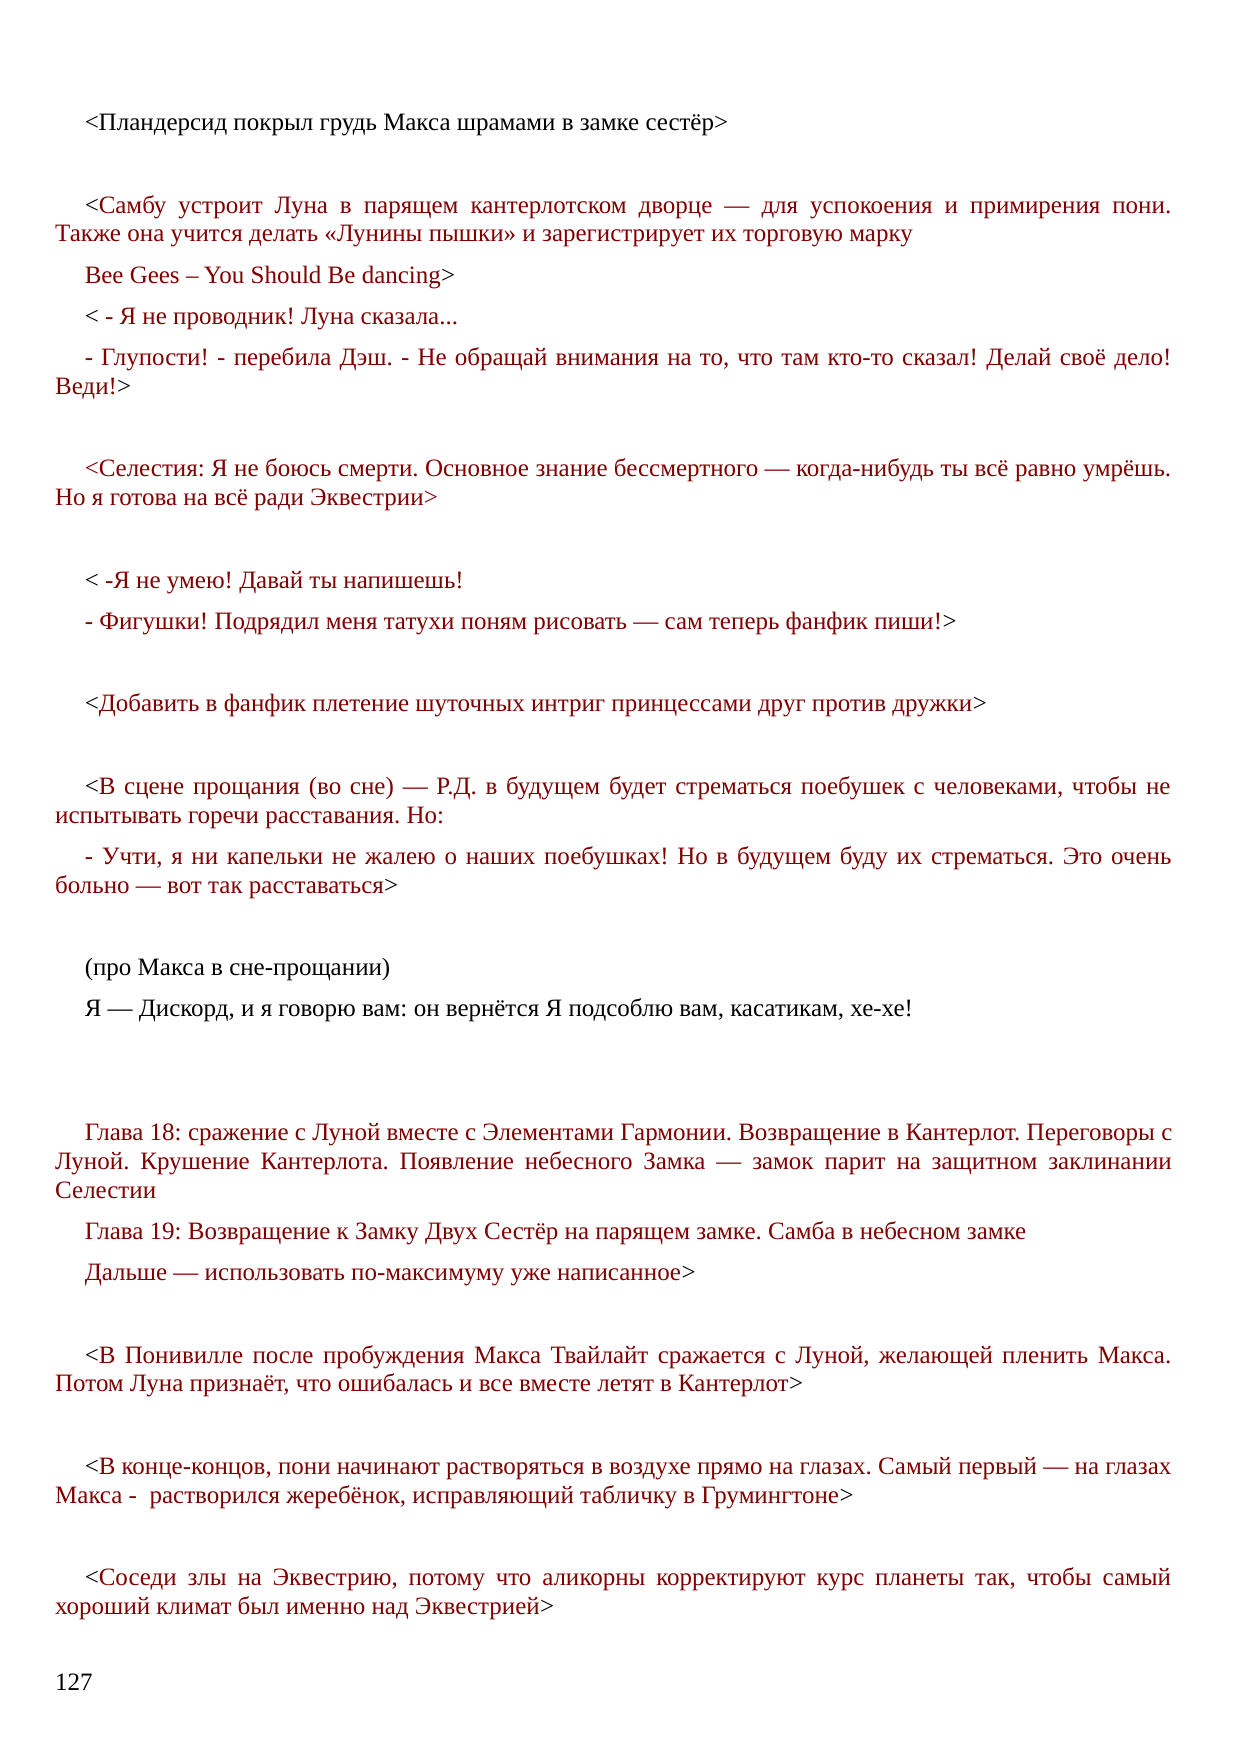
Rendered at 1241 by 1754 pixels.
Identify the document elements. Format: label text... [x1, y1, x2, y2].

text <Соседи злы на Эквестрию, потому что аликорны корректируют курс планеты так, чтобы самый хороший климат был именно над Эквестрией> [55, 1562, 1173, 1620]
text <Самбу устроит Луна в парящем кантерлотском дворце — для успокоения и примирения пони. Также она учится делать «Лунины пышки» и зарегистрирует их торговую марку [55, 190, 1173, 247]
text < - Я не проводник! Луна сказала... [55, 301, 1173, 330]
text - Фигушки! Подрядил меня татухи поням рисовать — сам теперь фанфик пиши!> [55, 606, 1173, 635]
text Глава 18: сражение с Луной вместе с Элементами Гармонии. Возвращение в Кантерлот. Переговоры с Луной. Крушение Кантерлота. Появление небесного Замка — замок парит на защитном заклинании Селестии [55, 1117, 1173, 1203]
text Я — Дискорд, и я говорю вам: он вернётся Я подсоблю вам, касатикам, хе-хе! [55, 993, 1173, 1022]
text <Селестия: Я не боюсь смерти. Основное знание бессмертного — когда-нибудь ты всё равно умрёшь. Но я готова на всё ради Эквестрии> [55, 453, 1173, 511]
text <В конце-концов, пони начинают растворяться в воздухе прямо на глазах. Самый первый — на глазах Макса - растворился жеребёнок, исправляющий табличку в Грумингтоне> [55, 1451, 1173, 1508]
text <В Понивилле после пробуждения Макса Твайлайт сражается с Луной, желающей пленить Макса. Потом Луна признаёт, что ошибалась и все вместе летят в Кантерлот> [55, 1340, 1173, 1397]
text <В сцене прощания (во сне) — Р.Д. в будущем будет стрематься поебушек с человеками, чтобы не испытывать горечи расставания. Но: [55, 771, 1173, 828]
text Bee Gees – You Should Be dancing> [55, 260, 1173, 288]
text < -Я не умею! Давай ты напишешь! [55, 565, 1173, 593]
text <Пландерсид покрыл грудь Макса шрамами в замке сестёр> [55, 107, 1173, 136]
text Дальше — использовать по-максимуму уже написанное> [55, 1257, 1173, 1286]
text - Глупости! - перебила Дэш. - Не обращай внимания на то, что там кто-то сказал! Делай своё дело! Веди!> [55, 342, 1173, 400]
text Глава 19: Возвращение к Замку Двух Сестёр на парящем замке. Самба в небесном замке [55, 1216, 1173, 1245]
text (про Макса в сне-прощании) [55, 952, 1173, 981]
text - Учти, я ни капельки не жалею о наших поебушках! Но в будущем буду их стрематься. Это очень больно — вот так расставаться> [55, 841, 1173, 898]
text <Добавить в фанфик плетение шуточных интриг принцессами друг против дружки> [55, 688, 1173, 717]
